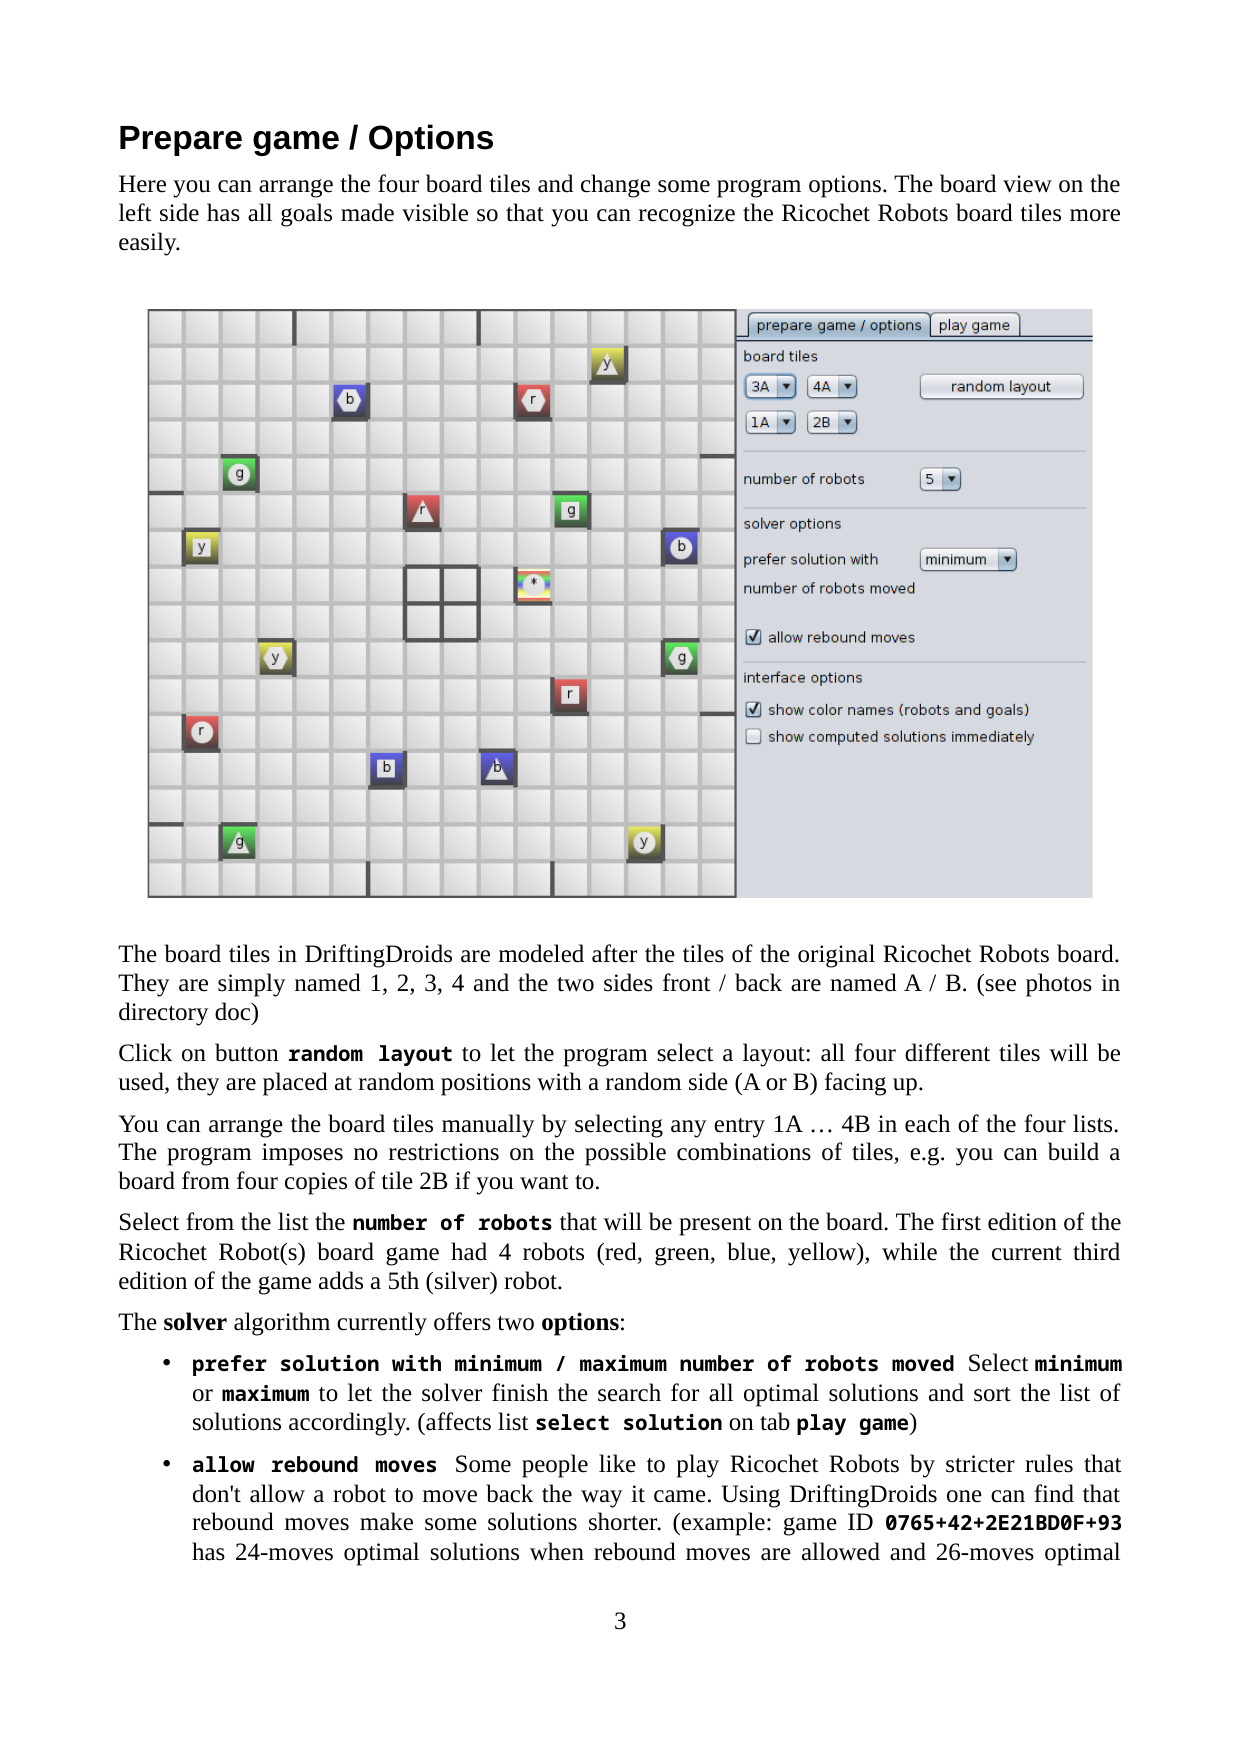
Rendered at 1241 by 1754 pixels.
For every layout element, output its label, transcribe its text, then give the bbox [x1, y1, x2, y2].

text The solver algorithm currently offers two options: [118, 1307, 1122, 1336]
picture [147, 309, 1093, 898]
text You can arrange the board tiles manually by selecting any entry 1A … 4B in each of the four lists. The program imposes no restrictions on the possible combinations of tiles, e.g. you can build a board from four copies of tile 2B if you want to. [118, 1109, 1122, 1195]
text Select from the list the number of robots that will be present on the board. The first edition of the Ricochet Robot(s) board game had 4 robots (red, green, blue, yellow), while the current third edition of the game adds a 5th (silver) robot. [118, 1207, 1122, 1294]
text Here you can arrange the four board tiles and change some program options. The board view on the left side has all goals made visible so that you can recognize the Ricochet Robots board tiles more easily. [118, 169, 1122, 256]
list prefer solution with minimum / maximum number of robots moved Select minimum or maximum to let the solver finish the search for all optimal solutions and sort the list of solutions accordingly. (affects list select solution on tab play game) [162, 1348, 1122, 1437]
text The board tiles in DriftingDroids are modeled after the tiles of the original Ricochet Robots board. They are simply named 1, 2, 3, 4 and the two sides front / back are named A / B. (see photos in directory doc) [118, 939, 1122, 1026]
subtitle Prepare game / Options [118, 118, 1122, 157]
list allow rebound moves Some people like to play Ricochet Robots by stricter rules that don't allow a robot to move back the way it came. Using DriftingDroids one can find that rebound moves make some solutions shorter. (example: game ID 0765+42+2E21BD0F+93 has 24-moves optimal solutions when rebound moves are allowed and 26-moves optimal [162, 1449, 1122, 1566]
text Click on button random layout to let the program select a layout: all four different tiles will be used, they are placed at random positions with a random side (A or B) facing up. [118, 1038, 1122, 1096]
